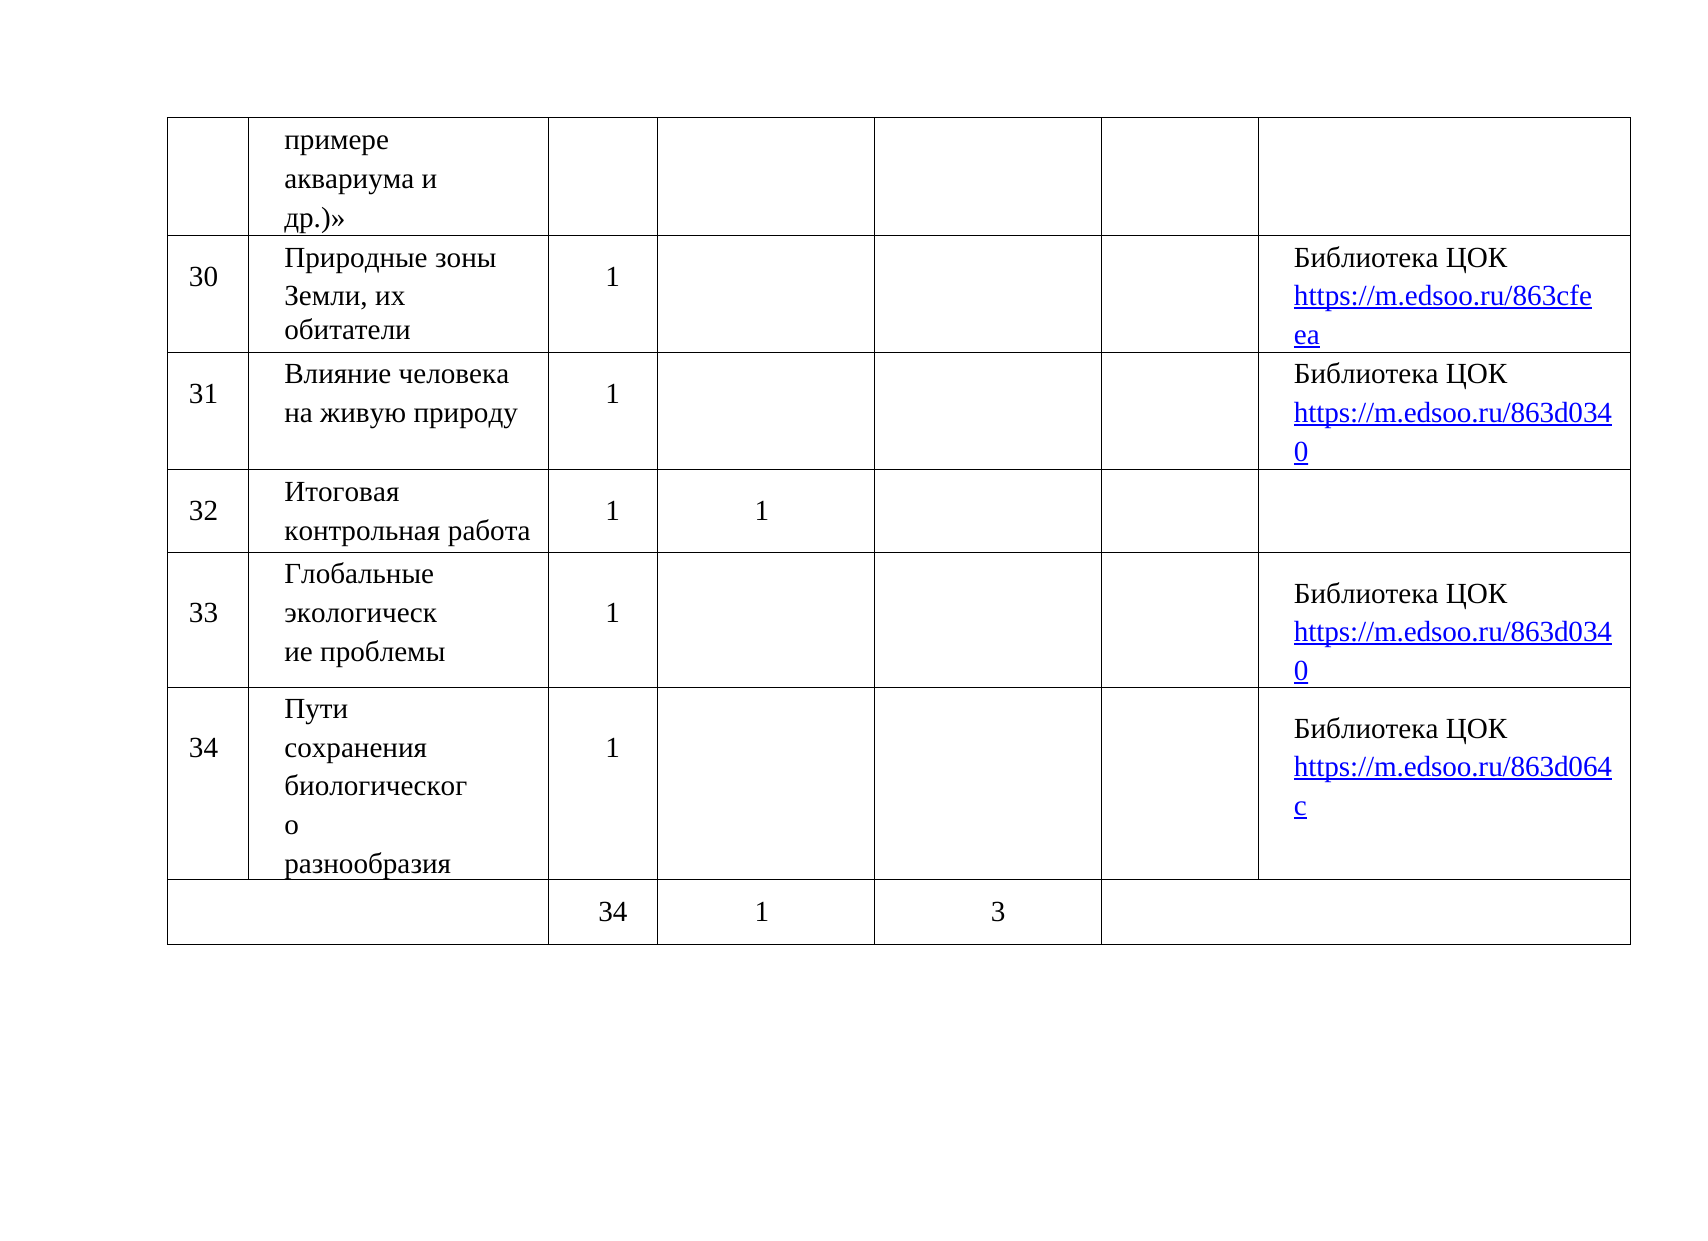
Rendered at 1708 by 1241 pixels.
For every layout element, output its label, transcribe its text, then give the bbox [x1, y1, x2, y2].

table_cell [658, 553, 874, 686]
table_cell [875, 553, 1101, 686]
table_cell [875, 470, 1101, 552]
table_header [1259, 118, 1630, 235]
table_cell [658, 236, 874, 352]
table_cell [1102, 553, 1258, 686]
table_cell 1 [549, 353, 657, 469]
table_cell 1 [549, 553, 657, 686]
table_cell Глобальные экологические проблемы [249, 553, 548, 686]
table_header примере аквариума и др.)» [249, 118, 548, 235]
table_header [658, 118, 874, 235]
table_cell 3 [875, 880, 1101, 944]
table_cell 34 [549, 880, 657, 944]
table_header [549, 118, 657, 235]
table_cell [875, 688, 1101, 879]
table_cell [1102, 236, 1258, 352]
table_cell 30 [168, 236, 248, 352]
table_cell [1102, 688, 1258, 879]
table_cell [1102, 353, 1258, 469]
table_cell [168, 880, 548, 944]
table_cell 1 [549, 236, 657, 352]
table_cell Пути сохранения биологического разнообразия [249, 688, 548, 879]
table_cell [658, 353, 874, 469]
table_cell 31 [168, 353, 248, 469]
table_cell Библиотека ЦОК https://m.edsoo.ru/863cfeea [1259, 236, 1630, 352]
table_cell 32 [168, 470, 248, 552]
table_cell 1 [549, 688, 657, 879]
table_cell [875, 353, 1101, 469]
table_cell Библиотека ЦОК https://m.edsoo.ru/863d0340 [1259, 553, 1630, 686]
table_cell Итоговая контрольная работа [249, 470, 548, 552]
table_header [875, 118, 1101, 235]
table_cell 1 [549, 470, 657, 552]
table_header [1102, 118, 1258, 235]
table_cell 33 [168, 553, 248, 686]
table_cell Библиотека ЦОК https://m.edsoo.ru/863d064c [1259, 688, 1630, 879]
table_cell [875, 236, 1101, 352]
table_cell 1 [658, 470, 874, 552]
table_cell [1102, 470, 1258, 552]
table_cell [658, 688, 874, 879]
table_cell 1 [658, 880, 874, 944]
table_cell Природные зоны Земли, их обитатели [249, 236, 548, 352]
table_cell [1102, 880, 1630, 944]
table_cell Библиотека ЦОК https://m.edsoo.ru/863d0340 [1259, 353, 1630, 469]
table_cell Влияние человека на живую природу [249, 353, 548, 469]
table_header [168, 118, 248, 235]
table_cell 34 [168, 688, 248, 879]
table_cell [1259, 470, 1630, 552]
